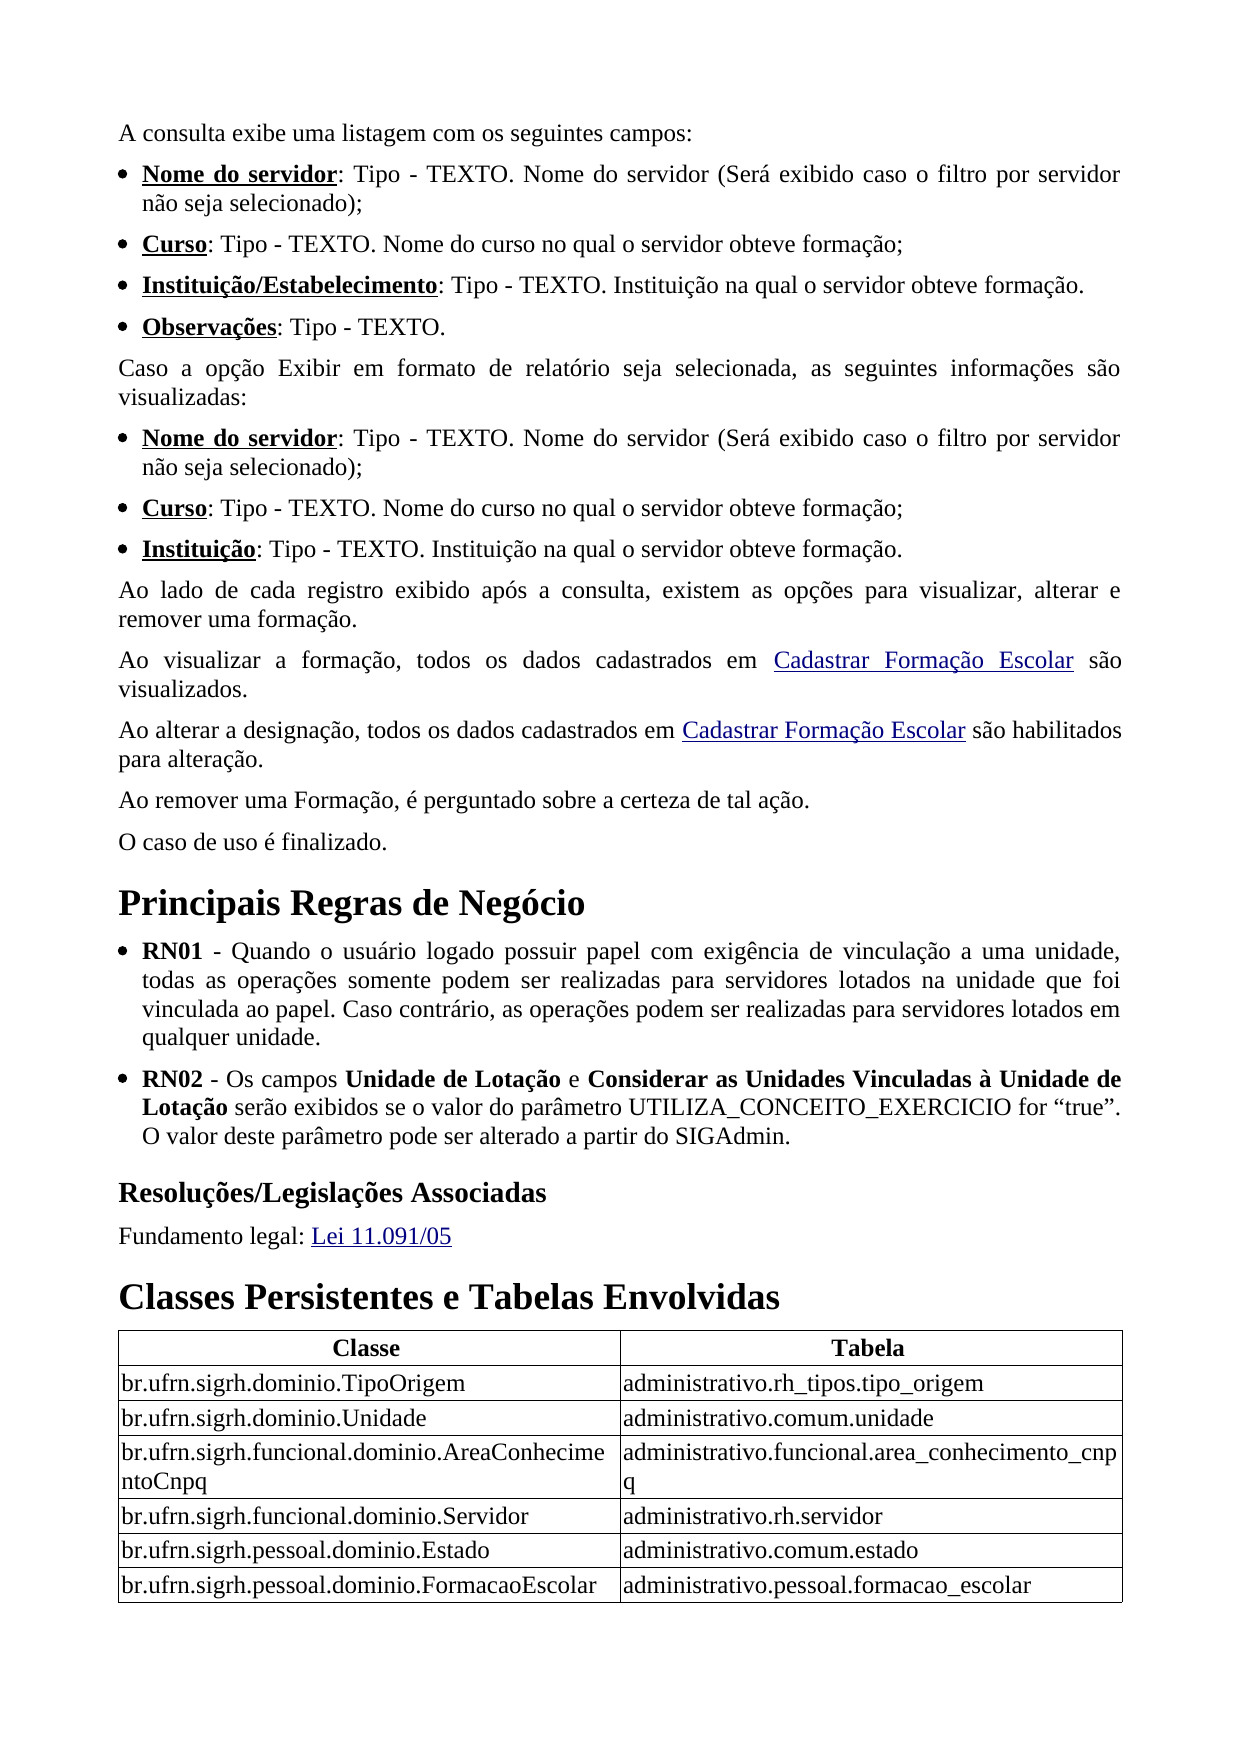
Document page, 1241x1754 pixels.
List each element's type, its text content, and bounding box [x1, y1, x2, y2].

subtitle Principais Regras de Negócio [118, 881, 1122, 924]
text O caso de uso é finalizado. [118, 827, 1122, 856]
table_cell administrativo.comum.unidade [621, 1401, 1122, 1434]
subtitle Classes Persistentes e Tabelas Envolvidas [118, 1275, 1122, 1318]
list Nome do servidor: Tipo - TEXTO. Nome do servidor (Será exibido caso o filtro por servidor não seja selecionado); [118, 159, 1122, 217]
text Ao visualizar a formação, todos os dados cadastrados em Cadastrar Formação Escolar são visualizados. [118, 646, 1122, 703]
table_cell administrativo.comum.estado [621, 1534, 1122, 1567]
text Ao lado de cada registro exibido após a consulta, existem as opções para visualizar, alterar e remover uma formação. [118, 576, 1122, 633]
table_cell br.ufrn.sigrh.funcional.dominio.Servidor [119, 1499, 620, 1533]
table_header Classe [119, 1331, 620, 1365]
table_header Tabela [621, 1331, 1122, 1365]
list Curso: Tipo - TEXTO. Nome do curso no qual o servidor obteve formação; [118, 229, 1122, 258]
text Caso a opção Exibir em formato de relatório seja selecionada, as seguintes informações são visualizadas: [118, 353, 1122, 411]
subtitle Resoluções/Legislações Associadas [118, 1175, 1122, 1208]
list Observações: Tipo - TEXTO. [118, 312, 1122, 341]
list Nome do servidor: Tipo - TEXTO. Nome do servidor (Será exibido caso o filtro por servidor não seja selecionado); [118, 423, 1122, 481]
table_cell administrativo.pessoal.formacao_escolar [621, 1568, 1122, 1602]
table_cell administrativo.rh_tipos.tipo_origem [621, 1366, 1122, 1400]
list RN02 - Os campos Unidade de Lotação e Considerar as Unidades Vinculadas à Unidade de Lotação serão exibidos se o valor do parâmetro UTILIZA_CONCEITO_EXERCICIO for “true”. O valor deste parâmetro pode ser alterado a partir do SIGAdmin. [118, 1064, 1122, 1150]
table_cell br.ufrn.sigrh.pessoal.dominio.FormacaoEscolar [119, 1568, 620, 1602]
table_cell br.ufrn.sigrh.funcional.dominio.AreaConhecimentoCnpq [119, 1436, 620, 1498]
table_cell br.ufrn.sigrh.dominio.Unidade [119, 1401, 620, 1434]
list Curso: Tipo - TEXTO. Nome do curso no qual o servidor obteve formação; [118, 493, 1122, 522]
list Instituição: Tipo - TEXTO. Instituição na qual o servidor obteve formação. [118, 534, 1122, 563]
table_cell br.ufrn.sigrh.pessoal.dominio.Estado [119, 1534, 620, 1567]
text Ao alterar a designação, todos os dados cadastrados em Cadastrar Formação Escolar são habilitados para alteração. [118, 716, 1122, 773]
list RN01 - Quando o usuário logado possuir papel com exigência de vinculação a uma unidade, todas as operações somente podem ser realizadas para servidores lotados na unidade que foi vinculada ao papel. Caso contrário, as operações podem ser realizadas para servidores lotados em qualquer unidade. [118, 936, 1122, 1051]
table_cell administrativo.rh.servidor [621, 1499, 1122, 1533]
list Instituição/Estabelecimento: Tipo - TEXTO. Instituição na qual o servidor obteve formação. [118, 271, 1122, 299]
text Ao remover uma Formação, é perguntado sobre a certeza de tal ação. [118, 786, 1122, 814]
text Fundamento legal: Lei 11.091/05 [118, 1221, 1122, 1250]
text A consulta exibe uma listagem com os seguintes campos: [118, 118, 1122, 147]
table_cell administrativo.funcional.area_conhecimento_cnpq [621, 1436, 1122, 1498]
table_cell br.ufrn.sigrh.dominio.TipoOrigem [119, 1366, 620, 1400]
